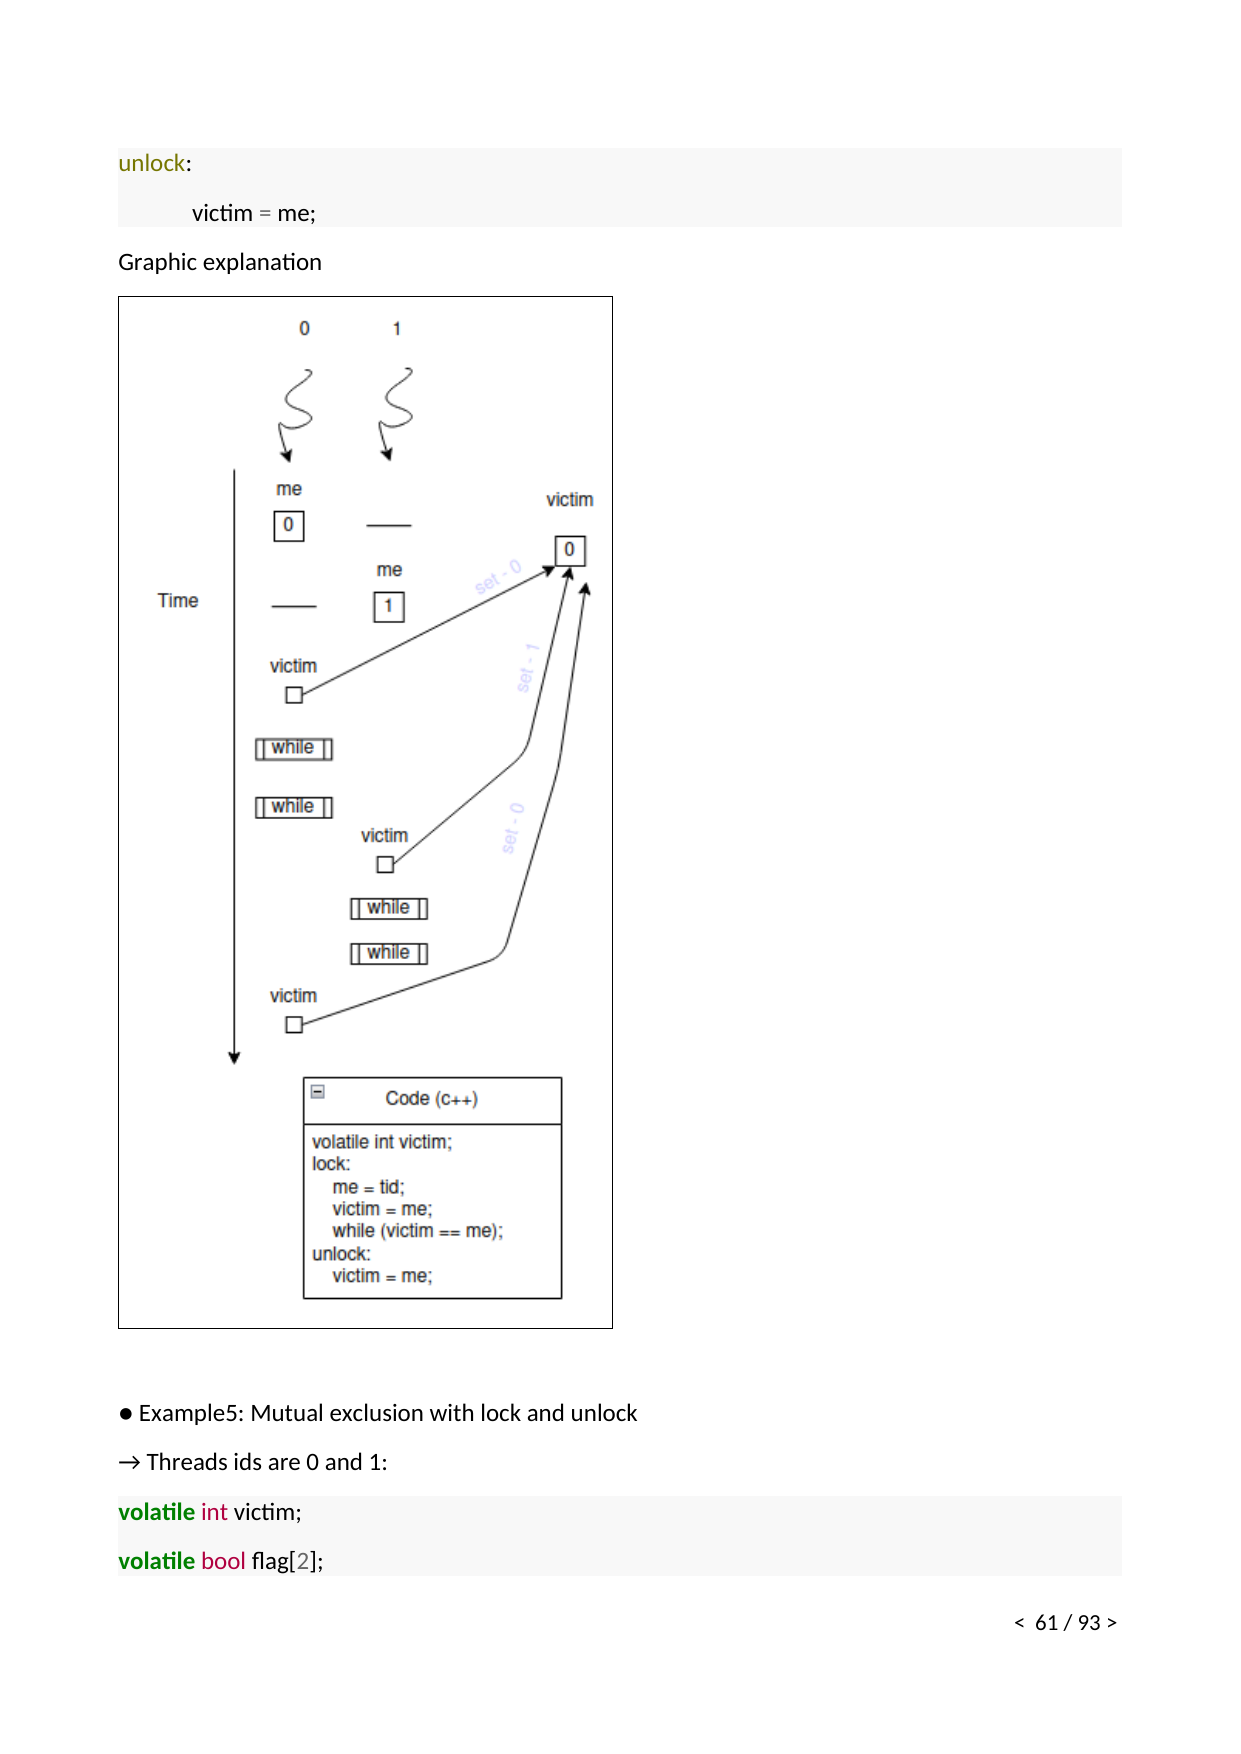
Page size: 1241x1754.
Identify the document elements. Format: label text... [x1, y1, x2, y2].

text volatile bool flag[2]; [118, 1545, 1122, 1576]
text → Threads ids are 0 and 1: [118, 1446, 1122, 1477]
picture [121, 298, 609, 1326]
text volatile int victim; [118, 1496, 1122, 1526]
text victim = me; [118, 197, 1122, 227]
text unlock: [118, 148, 1122, 178]
text ● Example5: Mutual exclusion with lock and unlock [118, 1397, 1122, 1428]
text Graphic explanation [118, 246, 1122, 277]
